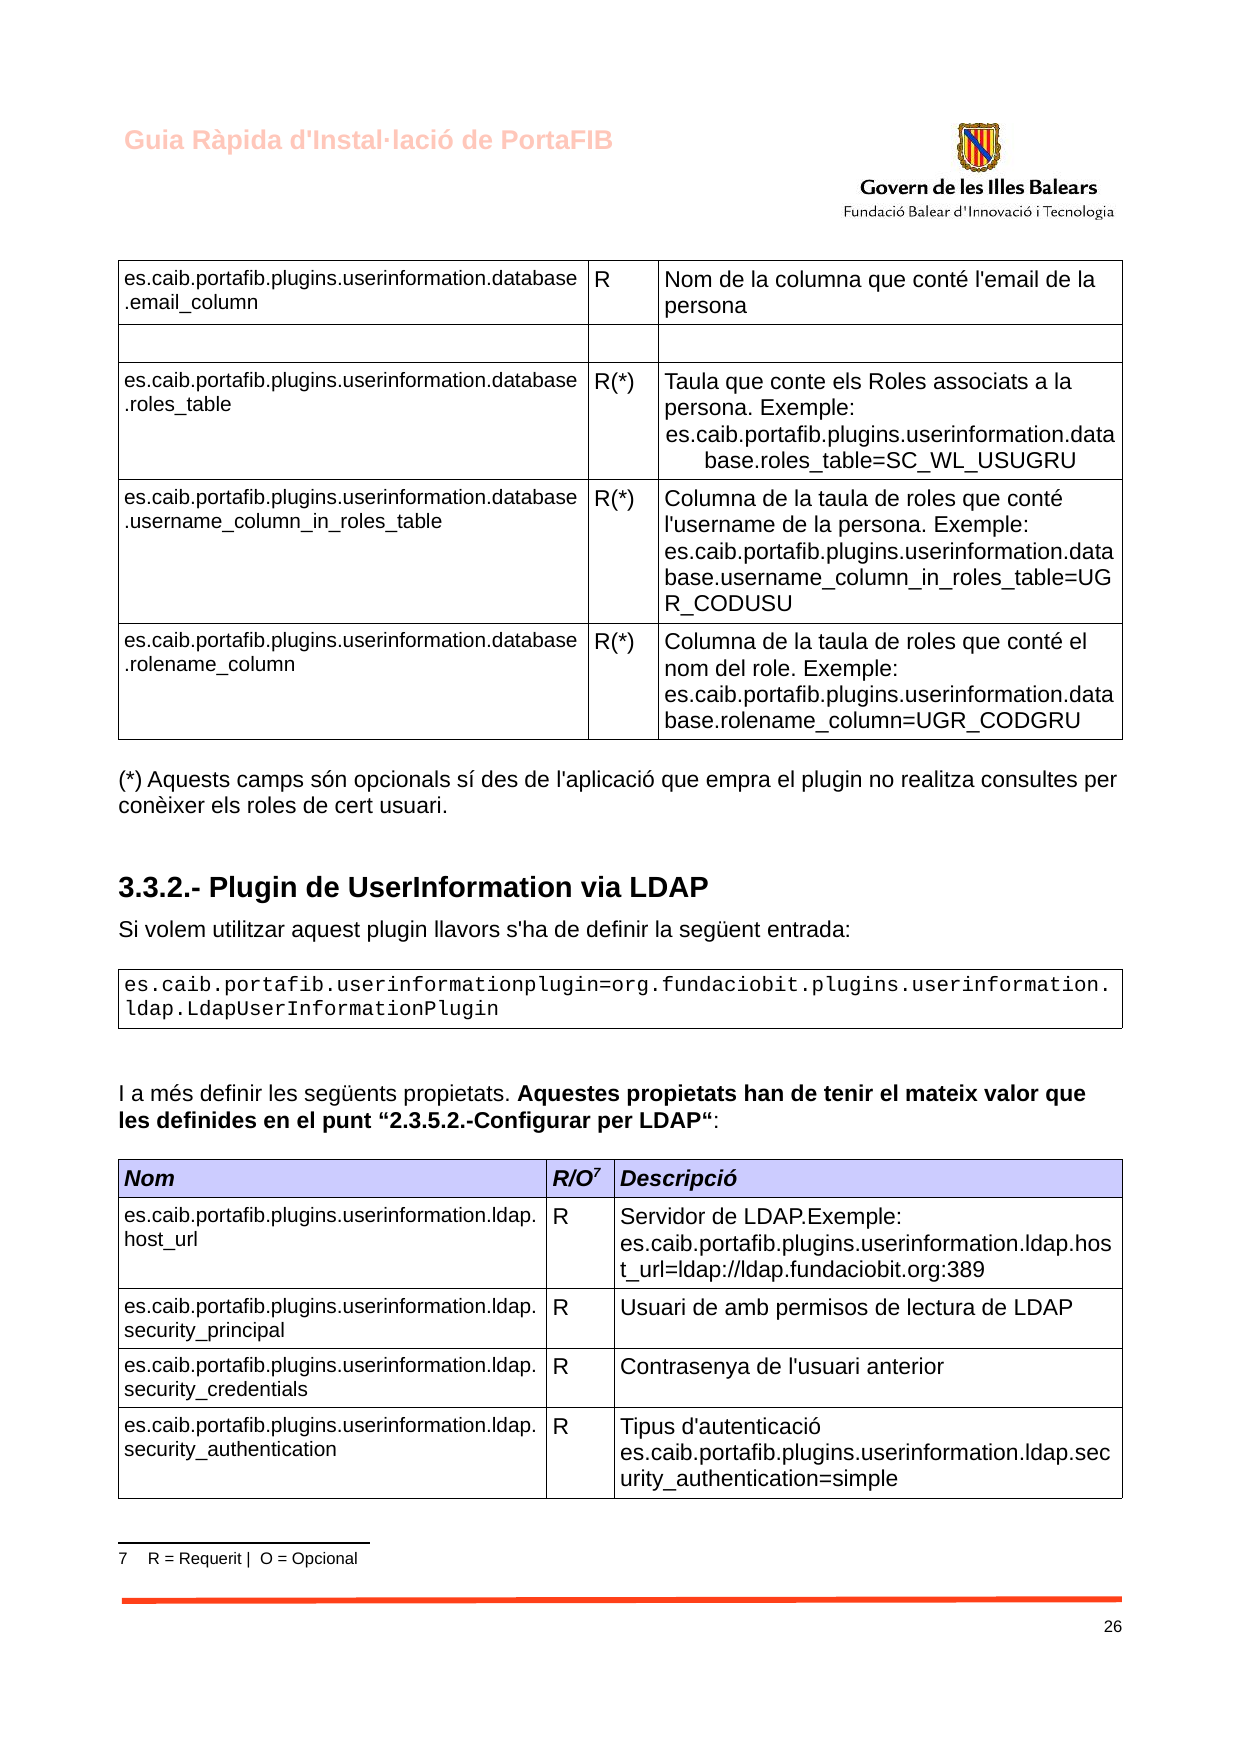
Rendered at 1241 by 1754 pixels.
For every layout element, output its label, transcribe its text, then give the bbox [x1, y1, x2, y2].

table_cell Contrasenya de l'usuari anterior [615, 1349, 1122, 1407]
table_header Nom [119, 1160, 546, 1197]
table_header R/O [547, 1160, 614, 1197]
table_cell es.caib.portafib.plugins.userinformation.database.email_column [119, 261, 588, 324]
table_cell es.caib.portafib.plugins.userinformation.ldap.security_authentication [119, 1408, 546, 1497]
table_cell [659, 325, 1122, 362]
table_cell R(*) [589, 624, 658, 739]
table_cell Columna de la taula de roles que conté el nom del role. Exemple: es.caib.portafib.plugins.userinformation.database.rolename_column=UGR_CODGRU [659, 624, 1122, 739]
table_cell es.caib.portafib.plugins.userinformation.database.rolename_column [119, 624, 588, 739]
text Si volem utilitzar aquest plugin llavors s'ha de definir la següent entrada: [118, 916, 1122, 942]
table_cell es.caib.portafib.plugins.userinformation.ldap.host_url [119, 1198, 546, 1288]
table_cell es.caib.portafib.plugins.userinformation.ldap.security_credentials [119, 1349, 546, 1407]
table_cell R [547, 1349, 614, 1407]
table_cell R [589, 261, 658, 324]
table_header Descripció [615, 1160, 1122, 1197]
picture [840, 123, 1117, 220]
table_cell Taula que conte els Roles associats a la persona. Exemple: es.caib.portafib.plugins.userinformation.database.roles_table=SC_WL_USUGRU [659, 363, 1122, 479]
table_cell Servidor de LDAP.Exemple: es.caib.portafib.plugins.userinformation.ldap.host_url=ldap://ldap.fundaciobit.org:389 [615, 1198, 1122, 1288]
subtitle Plugin de UserInformation via LDAP [118, 870, 1122, 903]
table_cell [589, 325, 658, 362]
table_cell Nom de la columna que conté l'email de la persona [659, 261, 1122, 324]
table_cell Tipus d'autenticació es.caib.portafib.plugins.userinformation.ldap.security_authentication=simple [615, 1408, 1122, 1497]
table_cell R(*) [589, 480, 658, 622]
table_header es.caib.portafib.userinformationplugin=org.fundaciobit.plugins.userinformation.ldap.LdapUserInformationPlugin [119, 970, 1122, 1027]
table_cell R(*) [589, 363, 658, 479]
table_cell es.caib.portafib.plugins.userinformation.database.roles_table [119, 363, 588, 479]
text I a més definir les següents propietats. Aquestes propietats han de tenir el mateix valor que les definides en el punt “2.3.5.2.-Configurar per LDAP“: [118, 1080, 1122, 1133]
table_cell [119, 325, 588, 362]
table_cell R [547, 1289, 614, 1347]
table_cell Columna de la taula de roles que conté l'username de la persona. Exemple: es.caib.portafib.plugins.userinformation.database.username_column_in_roles_table=UGR_CODUSU [659, 480, 1122, 622]
table_cell R [547, 1198, 614, 1288]
text (*) Aquests camps són opcionals sí des de l'aplicació que empra el plugin no realitza consultes per conèixer els roles de cert usuari. [118, 766, 1122, 818]
table_cell Usuari de amb permisos de lectura de LDAP [615, 1289, 1122, 1347]
table_cell es.caib.portafib.plugins.userinformation.ldap.security_principal [119, 1289, 546, 1347]
table_cell R [547, 1408, 614, 1497]
table_cell es.caib.portafib.plugins.userinformation.database.username_column_in_roles_table [119, 480, 588, 622]
